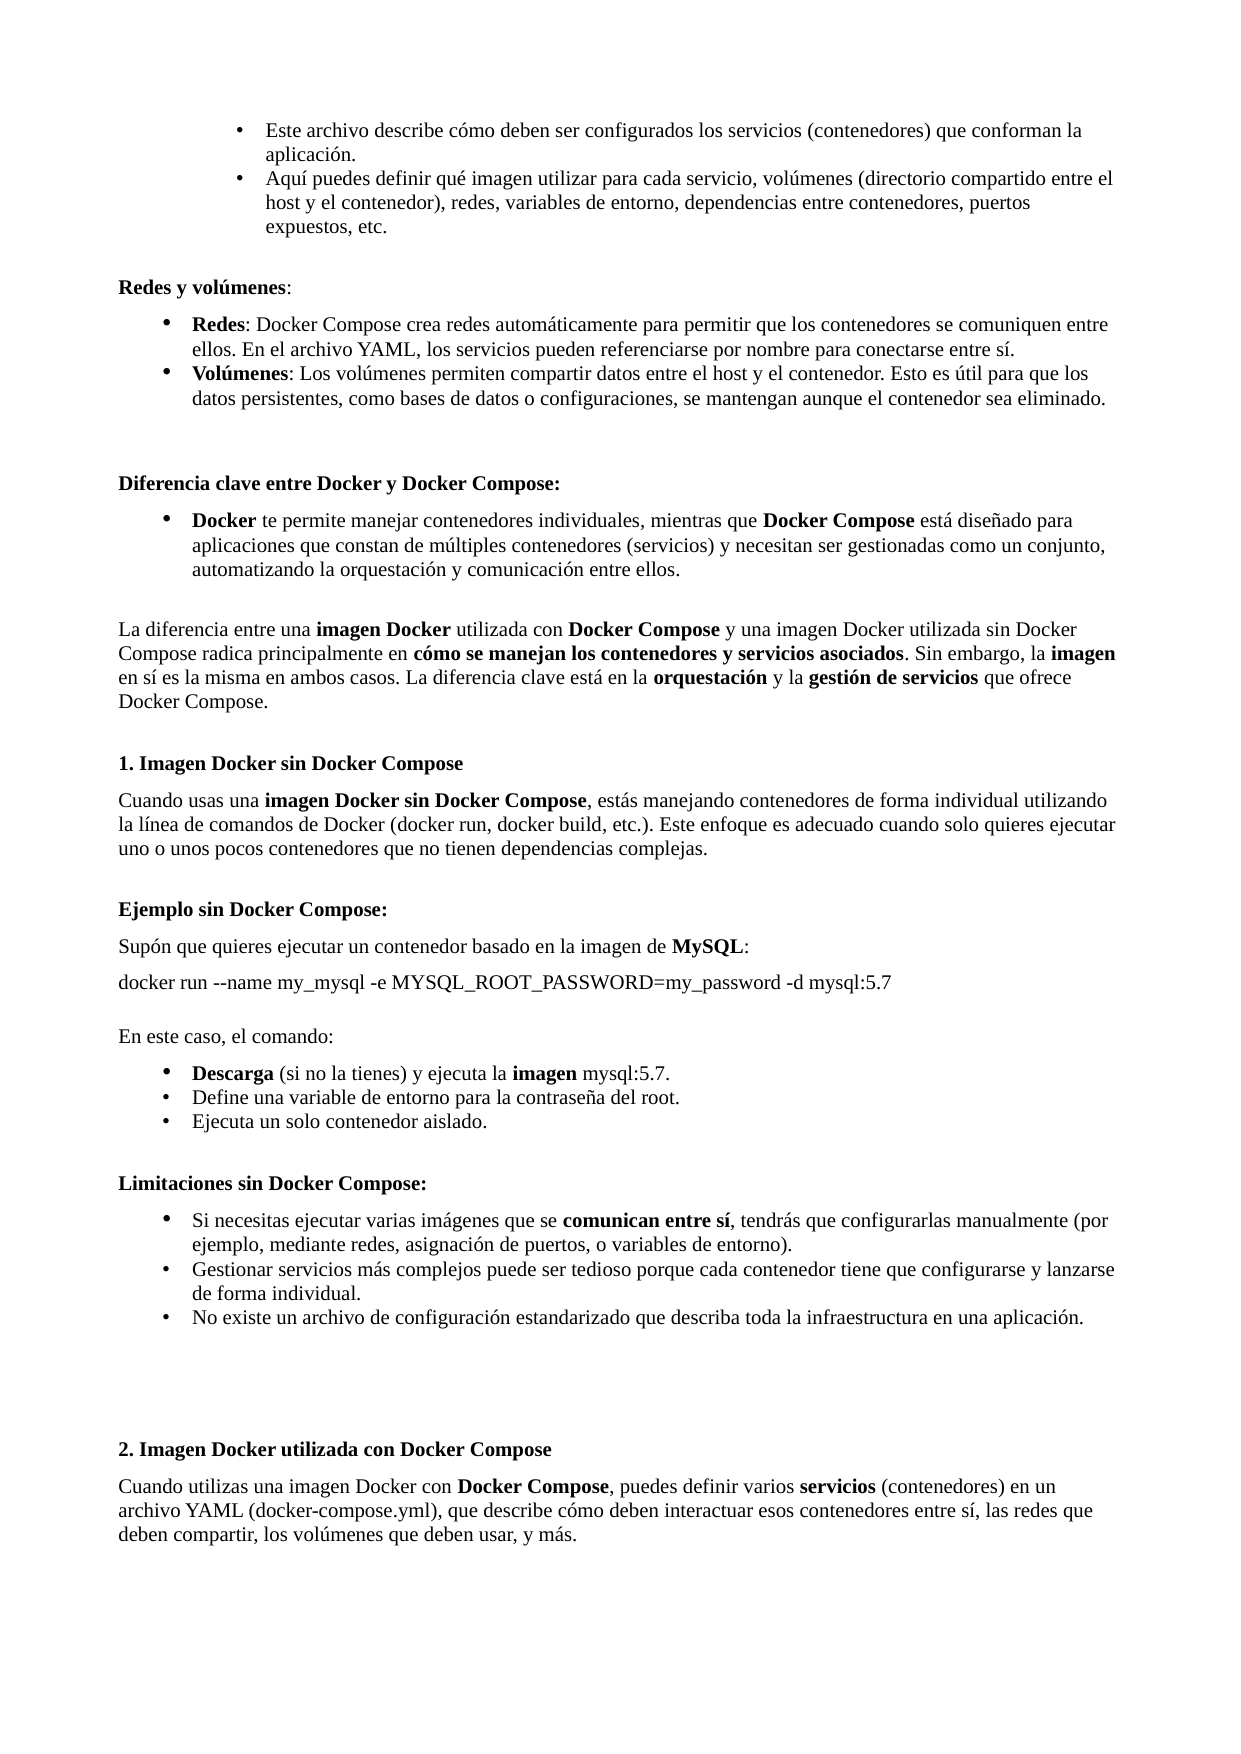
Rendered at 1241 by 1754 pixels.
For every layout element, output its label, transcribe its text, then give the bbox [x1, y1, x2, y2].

list Si necesitas ejecutar varias imágenes que se comunican entre sí, tendrás que configurarlas manualmente (por ejemplo, mediante redes, asignación de puertos, o variables de entorno). [162, 1207, 1122, 1256]
list Ejecuta un solo contenedor aislado. [162, 1109, 1122, 1133]
subtitle Ejemplo sin Docker Compose: [118, 897, 1122, 921]
list Redes: Docker Compose crea redes automáticamente para permitir que los contenedores se comuniquen entre ellos. En el archivo YAML, los servicios pueden referenciarse por nombre para conectarse entre sí. [162, 312, 1122, 361]
subtitle 1. Imagen Docker sin Docker Compose [118, 751, 1122, 775]
list Docker te permite manejar contenedores individuales, mientras que Docker Compose está diseñado para aplicaciones que constan de múltiples contenedores (servicios) y necesitan ser gestionadas como un conjunto, automatizando la orquestación y comunicación entre ellos. [162, 508, 1122, 581]
text La diferencia entre una imagen Docker utilizada con Docker Compose y una imagen Docker utilizada sin Docker Compose radica principalmente en cómo se manejan los contenedores y servicios asociados. Sin embargo, la imagen en sí es la misma en ambos casos. La diferencia clave está en la orquestación y la gestión de servicios que ofrece Docker Compose. [118, 617, 1122, 713]
text docker run --name my_mysql -e MYSQL_ROOT_PASSWORD=my_password -d mysql:5.7 [118, 970, 1122, 994]
text Cuando utilizas una imagen Docker con Docker Compose, puedes definir varios servicios (contenedores) en un archivo YAML (docker-compose.yml), que describe cómo deben interactuar esos contenedores entre sí, las redes que deben compartir, los volúmenes que deben usar, y más. [118, 1474, 1122, 1546]
text En este caso, el comando: [118, 1024, 1122, 1048]
text Cuando usas una imagen Docker sin Docker Compose, estás manejando contenedores de forma individual utilizando la línea de comandos de Docker (docker run, docker build, etc.). Este enfoque es adecuado cuando solo quieres ejecutar uno o unos pocos contenedores que no tienen dependencias complejas. [118, 787, 1122, 860]
list No existe un archivo de configuración estandarizado que describa toda la infraestructura en una aplicación. [162, 1304, 1122, 1329]
list Define una variable de entorno para la contraseña del root. [162, 1085, 1122, 1109]
list Volúmenes: Los volúmenes permiten compartir datos entre el host y el contenedor. Esto es útil para que los datos persistentes, como bases de datos o configuraciones, se mantengan aunque el contenedor sea eliminado. [162, 361, 1122, 409]
list Aquí puedes definir qué imagen utilizar para cada servicio, volúmenes (directorio compartido entre el host y el contenedor), redes, variables de entorno, dependencias entre contenedores, puertos expuestos, etc. [236, 166, 1122, 238]
text Redes y volúmenes: [118, 275, 1122, 299]
subtitle 2. Imagen Docker utilizada con Docker Compose [118, 1437, 1122, 1461]
list Este archivo describe cómo deben ser configurados los servicios (contenedores) que conforman la aplicación. [236, 118, 1122, 166]
list Descarga (si no la tienes) y ejecuta la imagen mysql:5.7. [162, 1060, 1122, 1085]
subtitle Diferencia clave entre Docker y Docker Compose: [118, 471, 1122, 495]
text Supón que quieres ejecutar un contenedor basado en la imagen de MySQL: [118, 934, 1122, 958]
list Gestionar servicios más complejos puede ser tedioso porque cada contenedor tiene que configurarse y lanzarse de forma individual. [162, 1256, 1122, 1304]
subtitle Limitaciones sin Docker Compose: [118, 1171, 1122, 1195]
